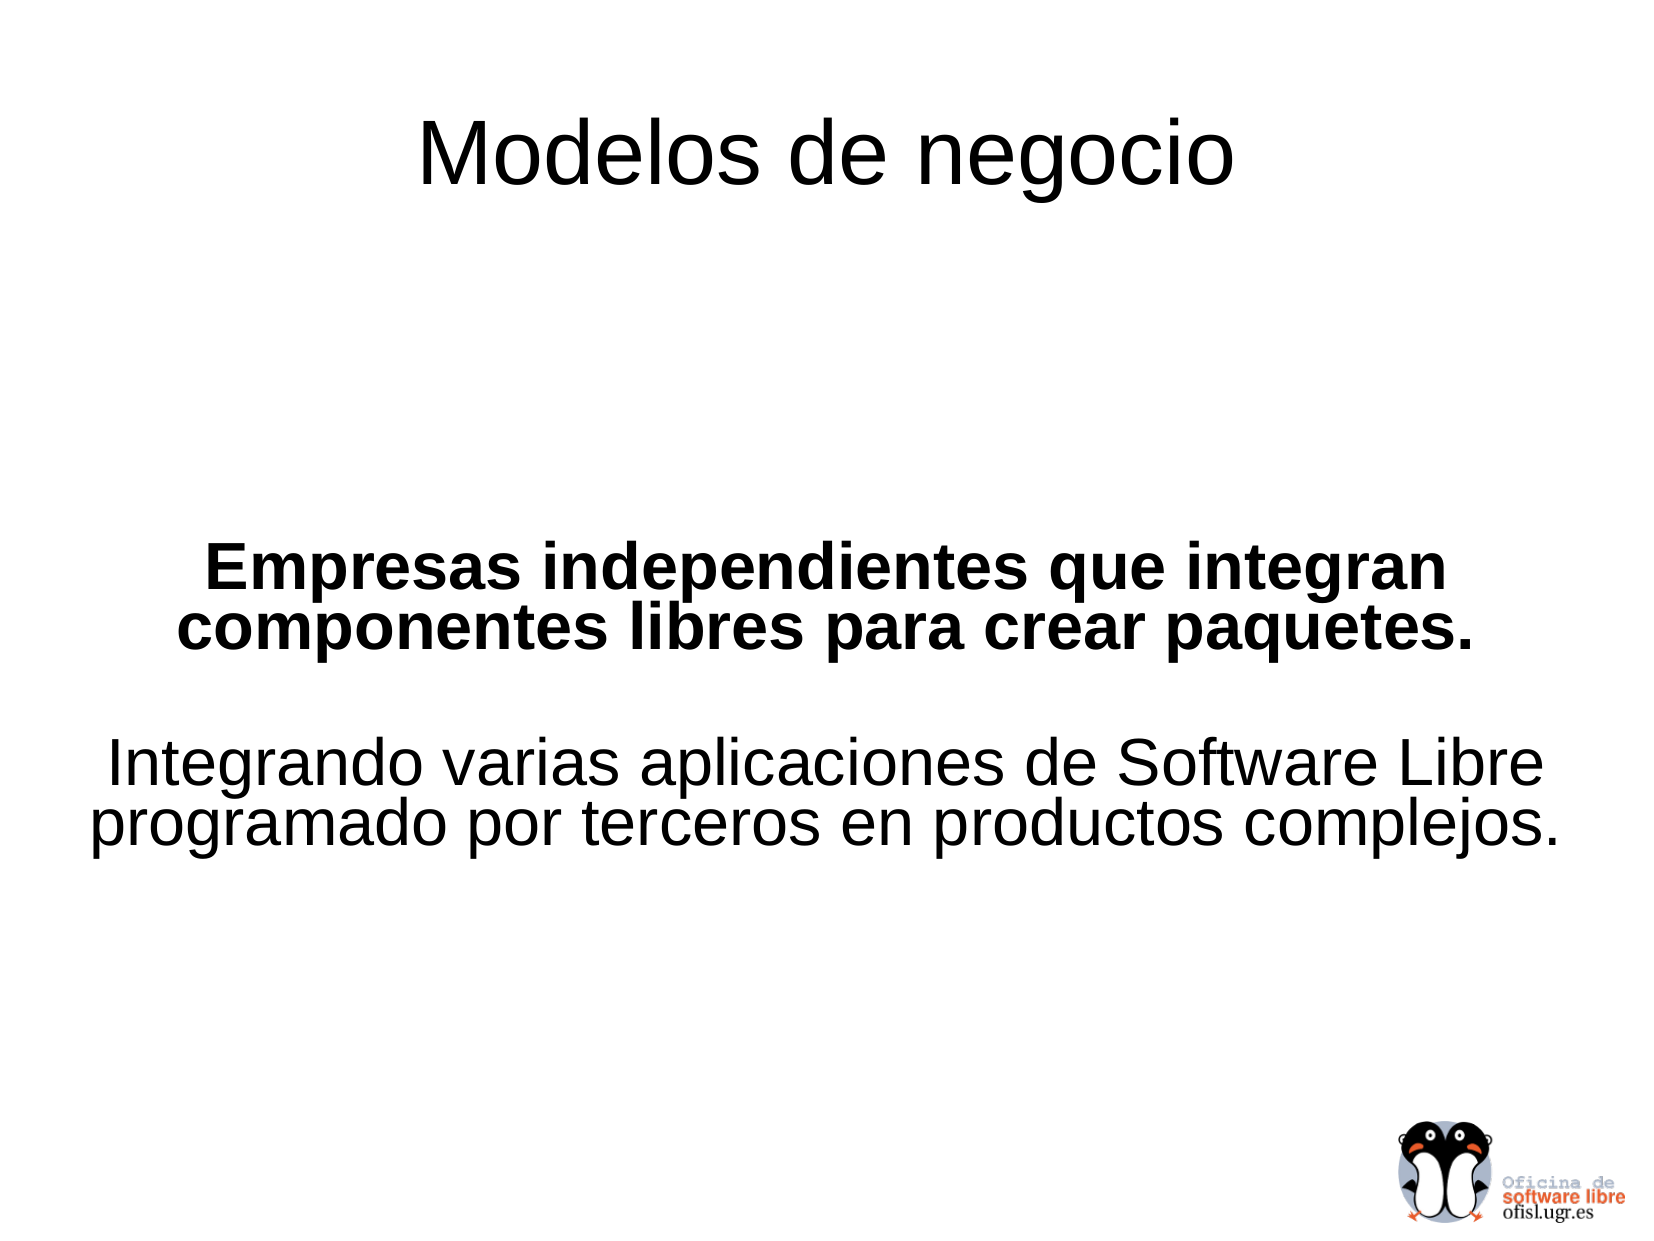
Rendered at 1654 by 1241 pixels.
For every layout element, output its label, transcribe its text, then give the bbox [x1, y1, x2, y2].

picture [1398, 1121, 1625, 1223]
subtitle Empresas independientes que integran componentes libres para crear paquetes. Integrando varias aplicaciones de Software Libre programado por terceros en productos complejos. [82, 297, 1571, 1102]
title Modelos de negocio [82, 56, 1571, 250]
